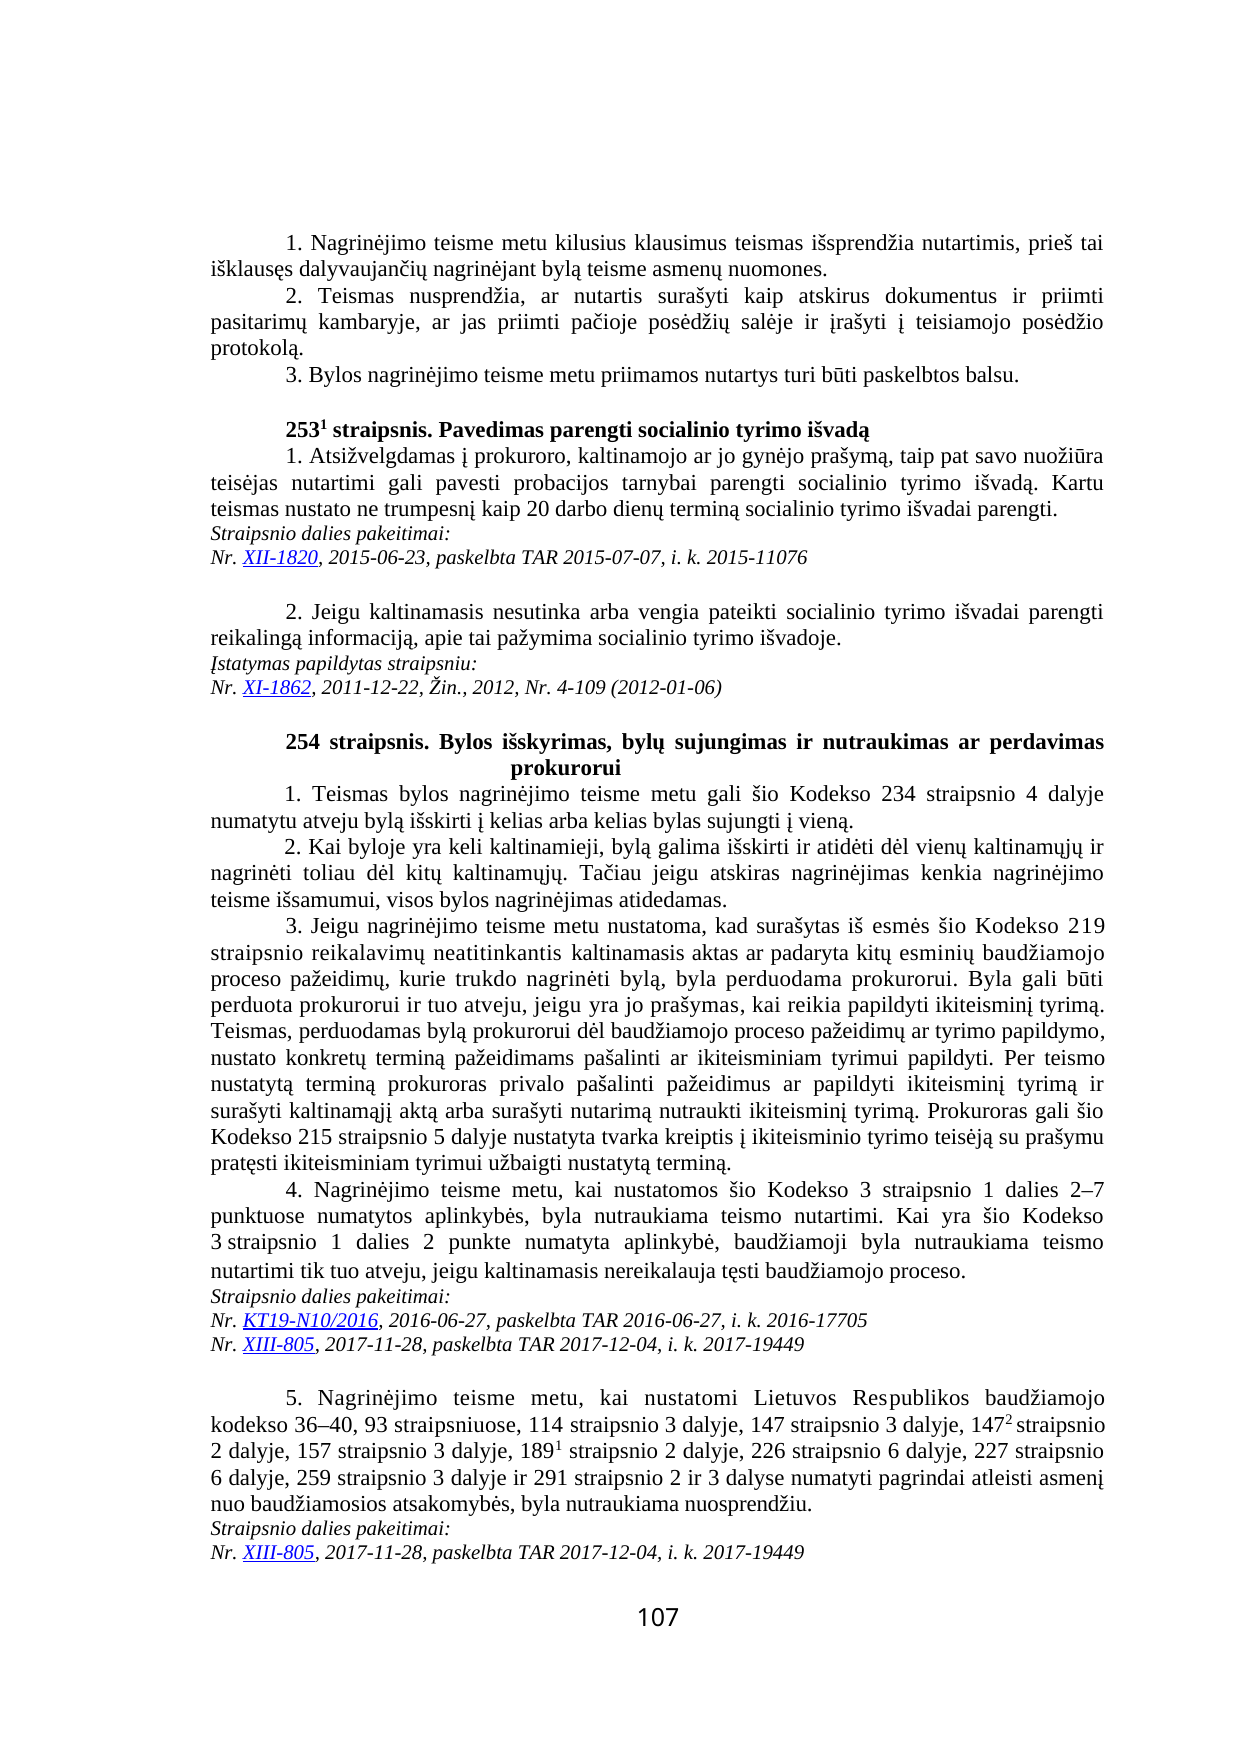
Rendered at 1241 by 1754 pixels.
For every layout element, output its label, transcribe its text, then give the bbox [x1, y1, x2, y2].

text Įstatymas papildytas straipsniu: [210, 651, 1105, 675]
text 2531 straipsnis. Pavedimas parengti socialinio tyrimo išvadą [210, 416, 1105, 442]
text Nr. XIII-805, 2017-11-28, paskelbta TAR 2017-12-04, i. k. 2017-19449 [210, 1540, 1105, 1564]
text 3. Bylos nagrinėjimo teisme metu priimamos nutartys turi būti paskelbtos balsu. [210, 361, 1105, 387]
text 4. Nagrinėjimo teisme metu, kai nustatomos šio Kodekso 3 straipsnio 1 dalies 2–7 punktuose numatytos aplinkybės, byla nutraukiama teismo nutartimi. Kai yra šio Kodekso 3 straipsnio 1 dalies 2 punkte numatyta aplinkybė, baudžiamoji byla nutraukiama teismo nutartimi tik tuo atveju, jeigu kaltinamasis nereikalauja tęsti baudžiamojo proceso. [210, 1176, 1105, 1283]
text 1. Nagrinėjimo teisme metu kilusius klausimus teismas išsprendžia nutartimis, prieš tai išklausęs dalyvaujančių nagrinėjant bylą teisme asmenų nuomones. [210, 229, 1105, 282]
text Straipsnio dalies pakeitimai: [210, 521, 1105, 545]
text Nr. XI-1862, 2011-12-22, Žin., 2012, Nr. 4-109 (2012-01-06) [210, 675, 1105, 699]
text 2. Jeigu kaltinamasis nesutinka arba vengia pateikti socialinio tyrimo išvadai parengti reikalingą informaciją, apie tai pažymima socialinio tyrimo išvadoje. [210, 598, 1105, 651]
text 5. Nagrinėjimo teisme metu, kai nustatomi Lietuvos Respublikos baudžiamojo kodekso 36–40, 93 straipsniuose, 114 straipsnio 3 dalyje, 147 straipsnio 3 dalyje, 1472 straipsnio 2 dalyje, 157 straipsnio 3 dalyje, 1891 straipsnio 2 dalyje, 226 straipsnio 6 dalyje, 227 straipsnio 6 dalyje, 259 straipsnio 3 dalyje ir 291 straipsnio 2 ir 3 dalyse numatyti pagrindai atleisti asmenį nuo baudžiamosios atsakomybės, byla nutraukiama nuosprendžiu. [210, 1384, 1105, 1516]
text Straipsnio dalies pakeitimai: [210, 1516, 1105, 1540]
text 254 straipsnis. Bylos išskyrimas, bylų sujungimas ir nutraukimas ar perdavimas prokurorui [285, 728, 1105, 780]
text Nr. XII-1820, 2015-06-23, paskelbta TAR 2015-07-07, i. k. 2015-11076 [210, 545, 1105, 569]
text 1. Atsižvelgdamas į prokuroro, kaltinamojo ar jo gynėjo prašymą, taip pat savo nuožiūra teisėjas nutartimi gali pavesti probacijos tarnybai parengti socialinio tyrimo išvadą. Kartu teismas nustato ne trumpesnį kaip 20 darbo dienų terminą socialinio tyrimo išvadai parengti. [210, 442, 1105, 521]
text 2. Teismas nusprendžia, ar nutartis surašyti kaip atskirus dokumentus ir priimti pasitarimų kambaryje, ar jas priimti pačioje posėdžių salėje ir įrašyti į teisiamojo posėdžio protokolą. [210, 282, 1105, 361]
text Nr. KT19-N10/2016, 2016-06-27, paskelbta TAR 2016-06-27, i. k. 2016-17705 [210, 1308, 1105, 1332]
text Nr. XIII-805, 2017-11-28, paskelbta TAR 2017-12-04, i. k. 2017-19449 [210, 1332, 1105, 1356]
text Straipsnio dalies pakeitimai: [210, 1283, 1105, 1308]
text 2. Kai byloje yra keli kaltinamieji, bylą galima išskirti ir atidėti dėl vienų kaltinamųjų ir nagrinėti toliau dėl kitų kaltinamųjų. Tačiau jeigu atskiras nagrinėjimas kenkia nagrinėjimo teisme išsamumui, visos bylos nagrinėjimas atidedamas. [210, 833, 1105, 912]
text 3. Jeigu nagrinėjimo teisme metu nustatoma, kad surašytas iš esmės šio Kodekso 219 straipsnio reikalavimų neatitinkantis kaltinamasis aktas ar padaryta kitų esminių baudžiamojo proceso pažeidimų, kurie trukdo nagrinėti bylą, byla perduodama prokurorui. Byla gali būti perduota prokurorui ir tuo atveju, jeigu yra jo prašymas, kai reikia papildyti ikiteisminį tyrimą. Teismas, perduodamas bylą prokurorui dėl baudžiamojo proceso pažeidimų ar tyrimo papildymo, nustato konkretų terminą pažeidimams pašalinti ar ikiteisminiam tyrimui papildyti. Per teismo nustatytą terminą prokuroras privalo pašalinti pažeidimus ar papildyti ikiteisminį tyrimą ir surašyti kaltinamąjį aktą arba surašyti nutarimą nutraukti ikiteisminį tyrimą. Prokuroras gali šio Kodekso 215 straipsnio 5 dalyje nustatyta tvarka kreiptis į ikiteisminio tyrimo teisėją su prašymu pratęsti ikiteisminiam tyrimui užbaigti nustatytą terminą. [210, 912, 1105, 1176]
text 1. Teismas bylos nagrinėjimo teisme metu gali šio Kodekso 234 straipsnio 4 dalyje numatytu atveju bylą išskirti į kelias arba kelias bylas sujungti į vieną. [210, 780, 1105, 833]
